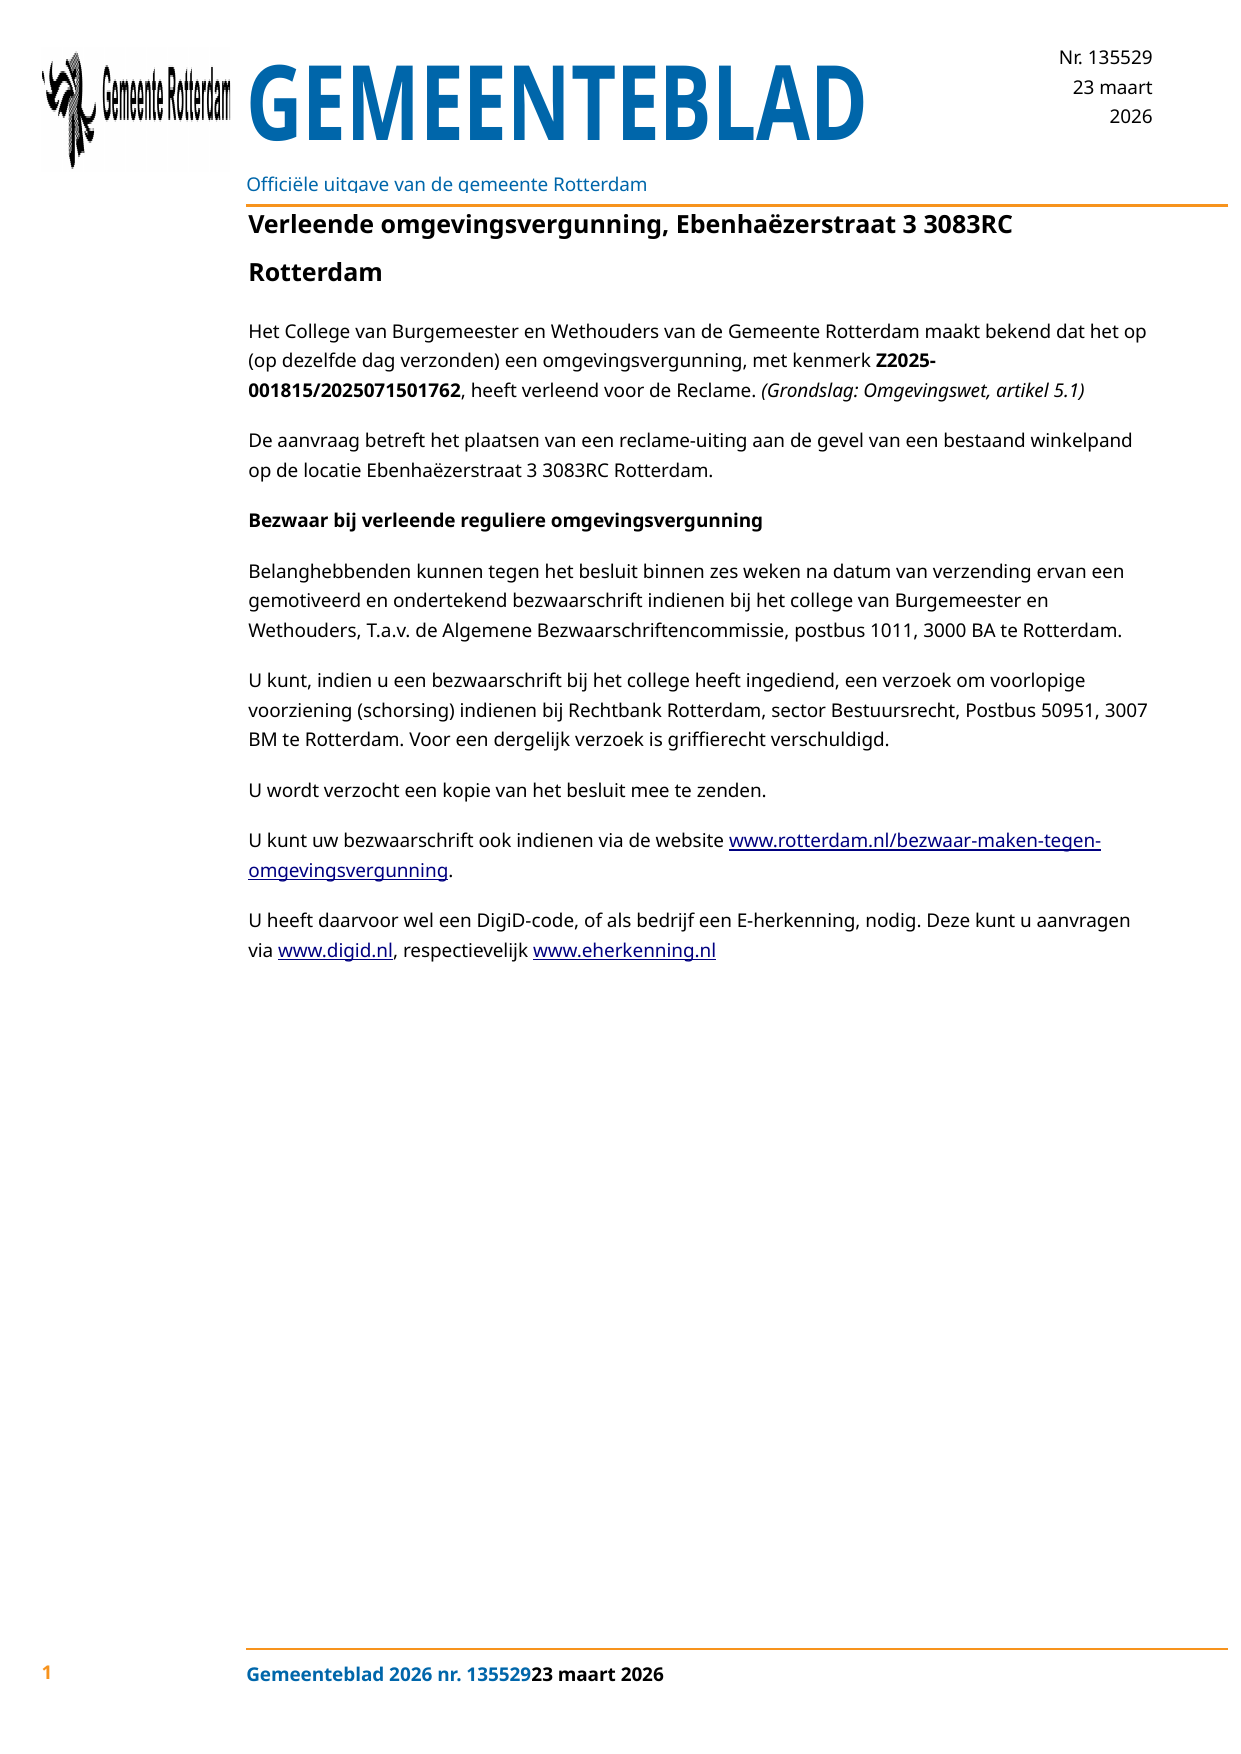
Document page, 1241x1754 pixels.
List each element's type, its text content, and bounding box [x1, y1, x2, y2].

picture [41, 47, 231, 172]
text Het College van Burgemeester en Wethouders van de Gemeente Rotterdam maakt bekend dat het op (op dezelfde dag verzonden) een omgevingsvergunning, met kenmerk Z2025-001815/2025071501762, heeft verleend voor de Reclame. (Grondslag: Omgevingswet, artikel 5.1) [248, 318, 1152, 403]
text Verleende omgevingsvergunning, Ebenhaëzerstraat 3 3083RC Rotterdam [248, 207, 1152, 288]
text Belanghebbenden kunnen tegen het besluit binnen zes weken na datum van verzending ervan een gemotiveerd en ondertekend bezwaarschrift indienen bij het college van Burgemeester en Wethouders, T.a.v. de Algemene Bezwaarschriftencommissie, postbus 1011, 3000 BA te Rotterdam. [248, 558, 1152, 643]
text Bezwaar bij verleende reguliere omgevingsvergunning [248, 507, 1152, 533]
text De aanvraag betreft het plaatsen van een reclame-uiting aan de gevel van een bestaand winkelpand op de locatie Ebenhaëzerstraat 3 3083RC Rotterdam. [248, 427, 1152, 483]
text U wordt verzocht een kopie van het besluit mee te zenden. [248, 777, 1152, 803]
text U kunt uw bezwaarschrift ook indienen via de website www.rotterdam.nl/bezwaar-maken-tegen-omgevingsvergunning. [248, 827, 1152, 883]
text U heeft daarvoor wel een DigiD-code, of als bedrijf een E-herkenning, nodig. Deze kunt u aanvragen via www.digid.nl, respectievelijk www.eherkenning.nl [248, 907, 1152, 963]
text U kunt, indien u een bezwaarschrift bij het college heeft ingediend, een verzoek om voorlopige voorziening (schorsing) indienen bij Rechtbank Rotterdam, sector Bestuursrecht, Postbus 50951, 3007 BM te Rotterdam. Voor een dergelijk verzoek is griffierecht verschuldigd. [248, 667, 1152, 752]
